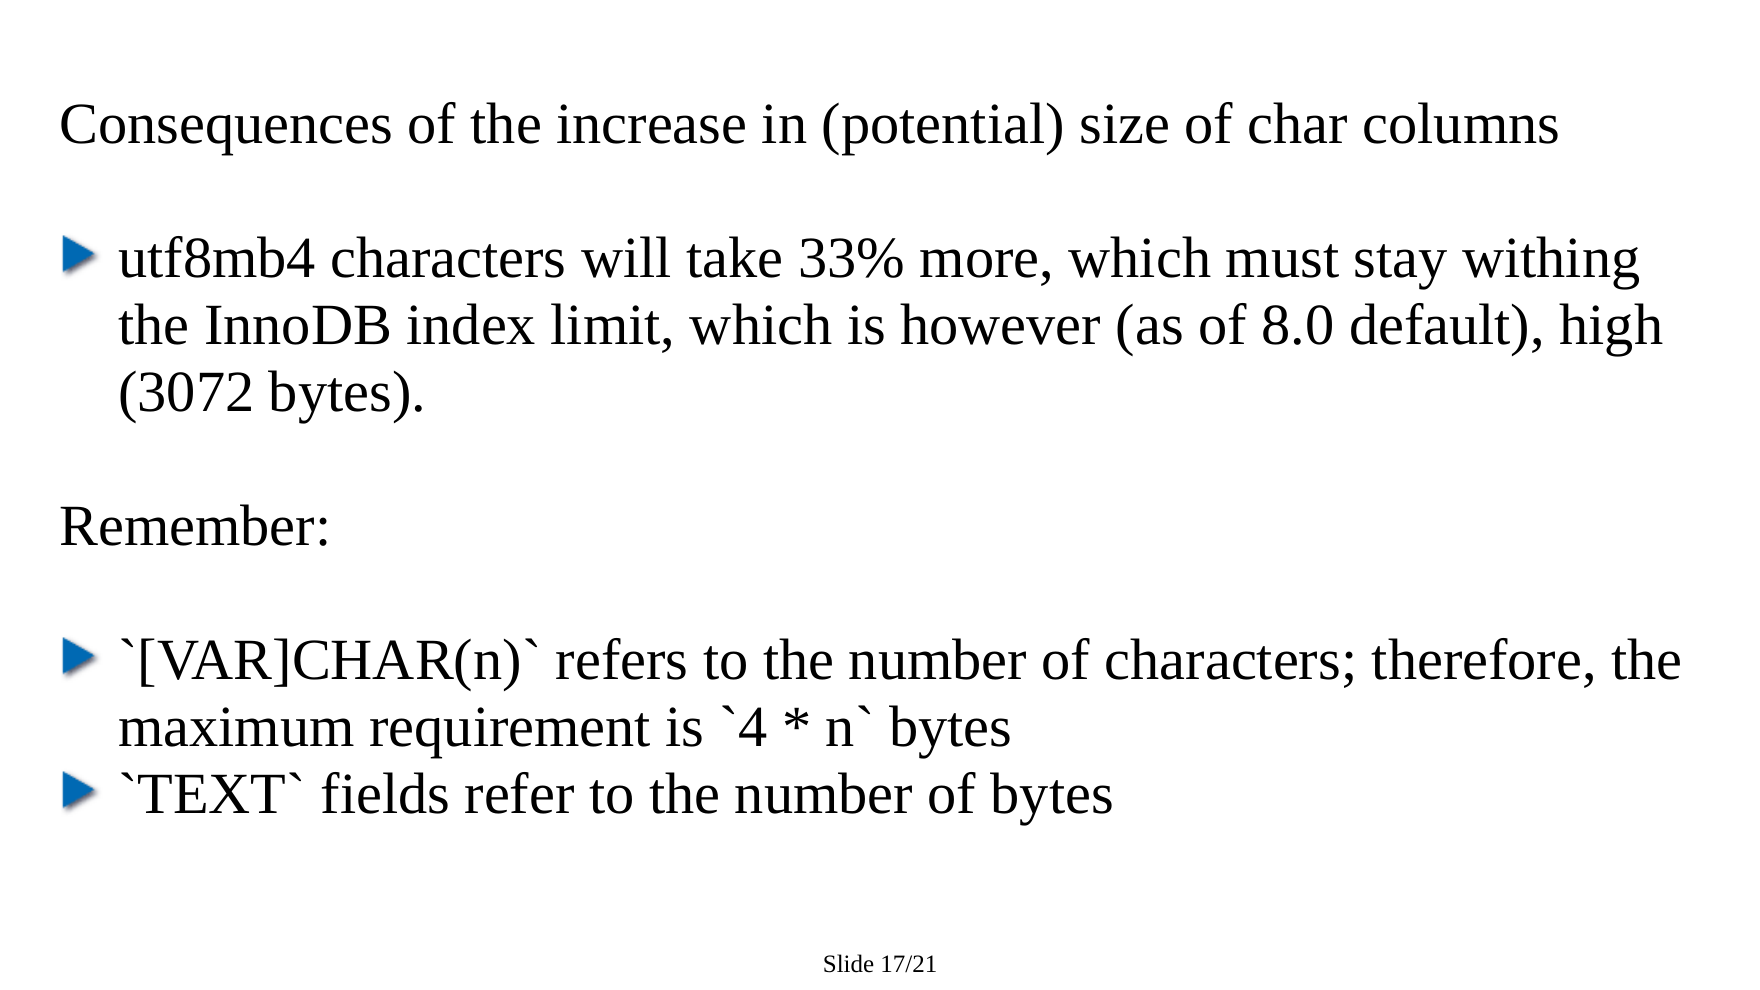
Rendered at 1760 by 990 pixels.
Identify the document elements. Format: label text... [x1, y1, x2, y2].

list utf8mb4 characters will take 33% more, which must stay withing the InnoDB index limit, which is however (as of 8.0 default), high (3072 bytes). [59, 223, 1701, 424]
picture [60, 231, 104, 282]
text Consequences of the increase in (potential) size of char columns [59, 88, 1701, 156]
text Remember: [59, 491, 1701, 558]
picture [60, 767, 104, 818]
picture [60, 633, 104, 684]
list `TEXT` fields refer to the number of bytes [59, 759, 1701, 826]
list `[VAR]CHAR(n)` refers to the number of characters; therefore, the maximum requirement is `4 * n` bytes [59, 625, 1701, 759]
